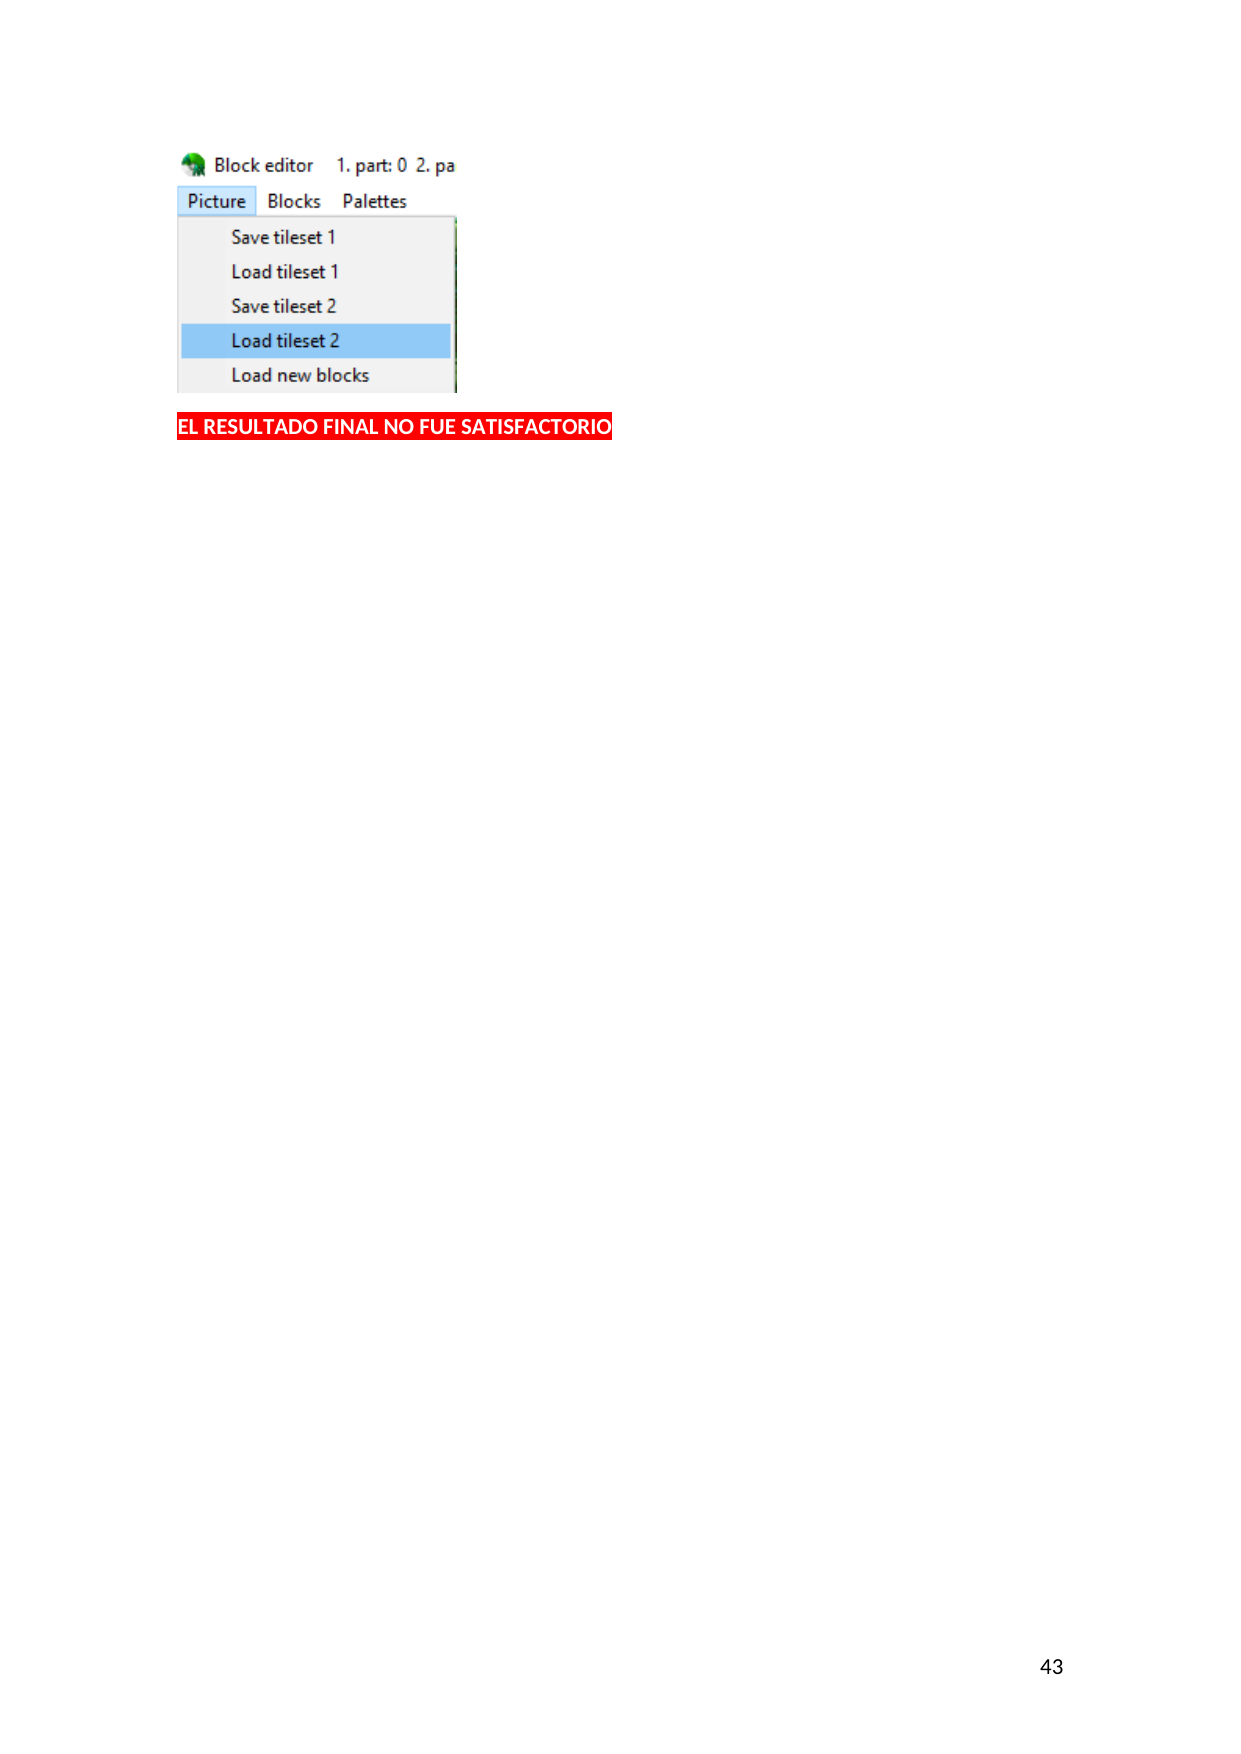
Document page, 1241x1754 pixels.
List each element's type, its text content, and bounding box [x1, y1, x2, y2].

picture [177, 147, 457, 393]
text EL RESULTADO FINAL NO FUE SATISFACTORIO [177, 412, 1063, 440]
